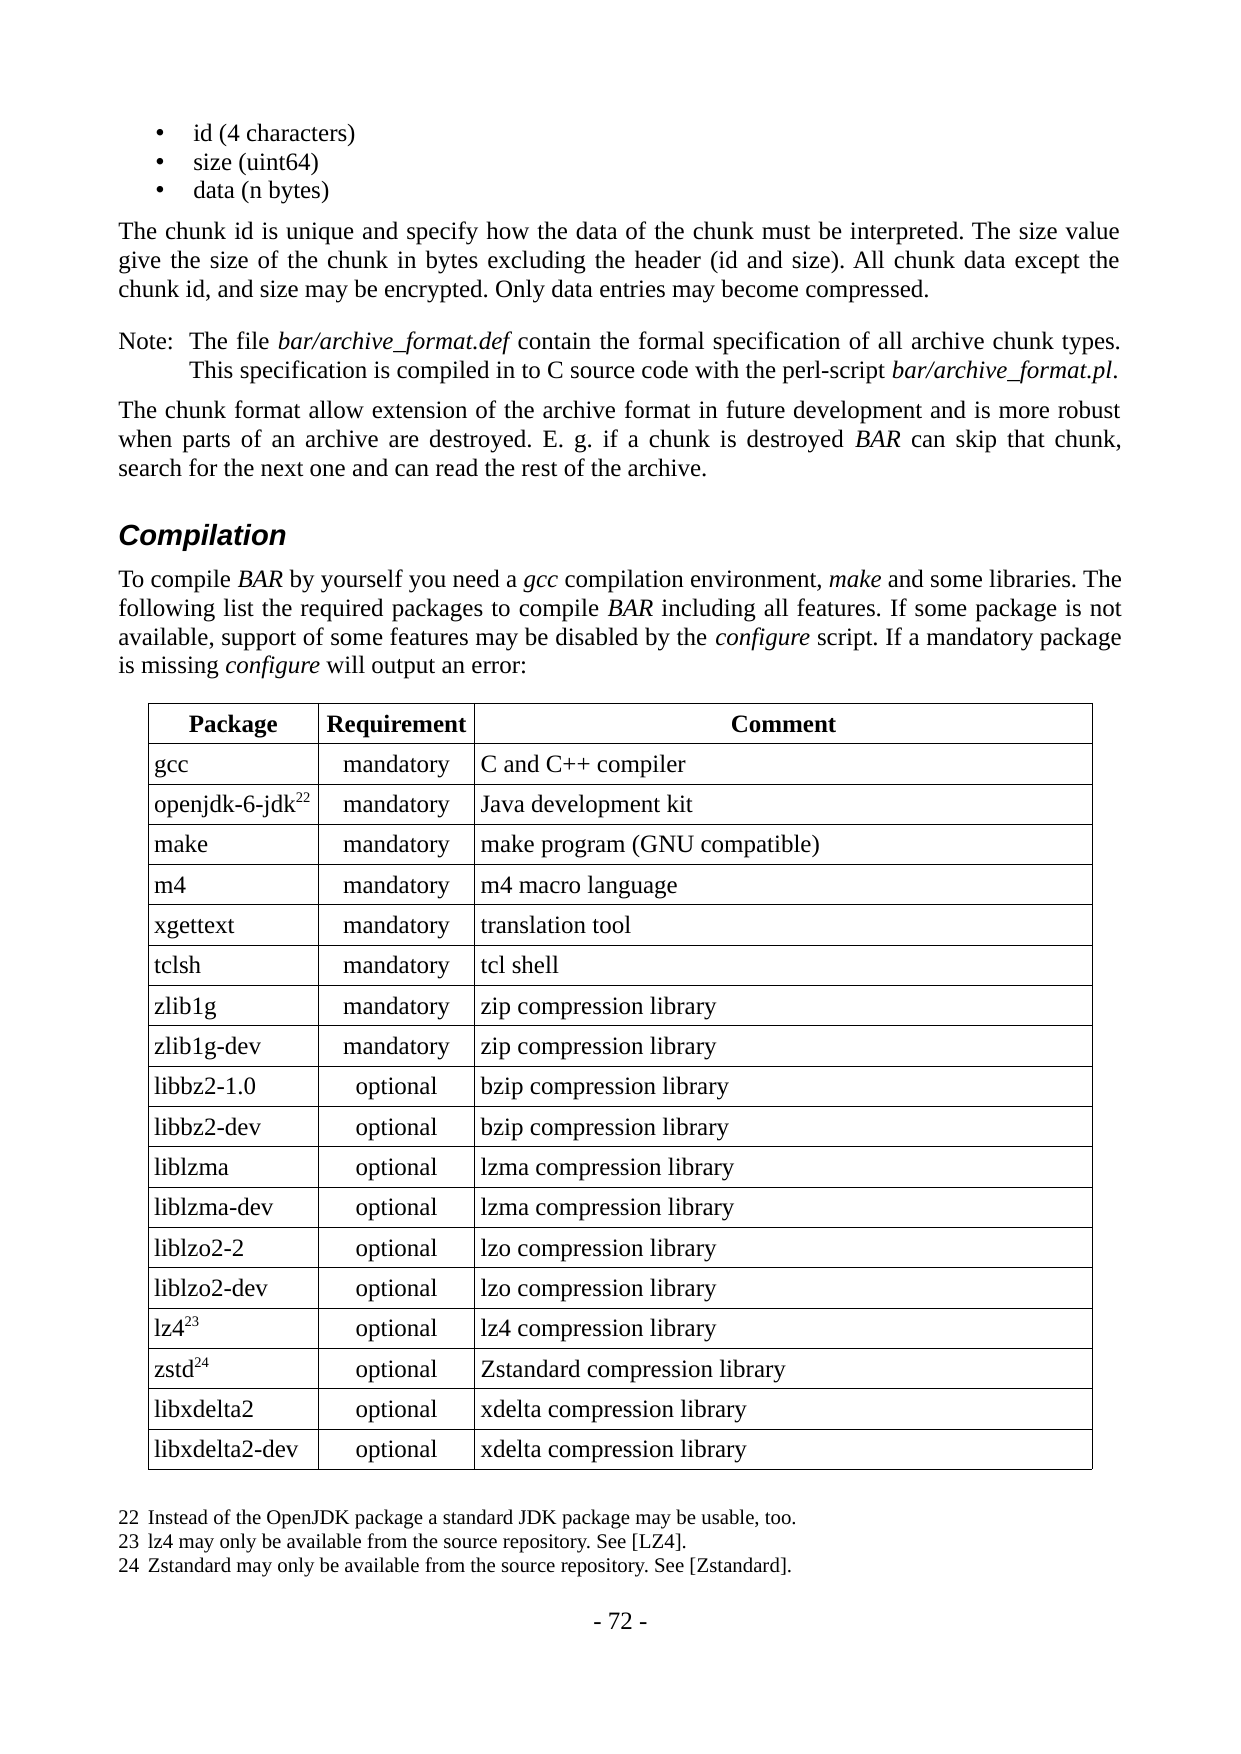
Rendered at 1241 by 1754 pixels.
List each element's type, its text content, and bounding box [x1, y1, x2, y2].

table_cell libbz2-dev [149, 1107, 318, 1146]
table_cell lzo compression library [475, 1228, 1092, 1267]
table_cell liblzo2-2 [149, 1228, 318, 1267]
text To compile BAR by yourself you need a gcc compilation environment, make and some libraries. The following list the required packages to compile BAR including all features. If some package is not available, support of some features may be disabled by the configure script. If a mandatory package is missing configure will output an error: [118, 564, 1122, 679]
table_cell Java development kit [475, 785, 1092, 824]
table_cell lz4 [149, 1309, 318, 1348]
table_cell optional [319, 1188, 474, 1227]
table_cell mandatory [319, 1026, 474, 1066]
table_cell mandatory [319, 946, 474, 985]
table_cell make [149, 825, 318, 864]
table_cell tclsh [149, 946, 318, 985]
table_header Comment [475, 704, 1092, 743]
table_cell libbz2-1.0 [149, 1067, 318, 1106]
table_cell bzip compression library [475, 1107, 1092, 1146]
table_cell optional [319, 1309, 474, 1348]
table_cell mandatory [319, 865, 474, 904]
table_cell openjdk-6-jdk [149, 785, 318, 824]
table_cell lzma compression library [475, 1147, 1092, 1187]
table_cell Zstandard compression library [475, 1349, 1092, 1388]
table_cell libxdelta2-dev [149, 1430, 318, 1469]
table_cell xgettext [149, 905, 318, 945]
table_cell mandatory [319, 986, 474, 1025]
table_cell lzma compression library [475, 1188, 1092, 1227]
table_cell C and C++ compiler [475, 744, 1092, 783]
table_cell liblzma-dev [149, 1188, 318, 1227]
table_cell optional [319, 1430, 474, 1469]
text The chunk id is unique and specify how the data of the chunk must be interpreted. The size value give the size of the chunk in bytes excluding the header (id and size). All chunk data except the chunk id, and size may be encrypted. Only data entries may become compressed. [118, 216, 1122, 302]
table_cell m4 [149, 865, 318, 904]
table_cell optional [319, 1268, 474, 1307]
table_cell xdelta compression library [475, 1430, 1092, 1469]
table_cell liblzo2-dev [149, 1268, 318, 1307]
table_cell translation tool [475, 905, 1092, 945]
table_cell zlib1g-dev [149, 1026, 318, 1066]
table_cell mandatory [319, 825, 474, 864]
table_cell mandatory [319, 785, 474, 824]
list id (4 characters) [156, 118, 1122, 147]
table_cell make program (GNU compatible) [475, 825, 1092, 864]
table_cell bzip compression library [475, 1067, 1092, 1106]
table_cell zip compression library [475, 986, 1092, 1025]
table_cell optional [319, 1147, 474, 1187]
table_cell zip compression library [475, 1026, 1092, 1066]
list data (n bytes) [156, 176, 1122, 204]
table_cell optional [319, 1107, 474, 1146]
table_cell lz4 compression library [475, 1309, 1092, 1348]
table_header Requirement [319, 704, 474, 743]
table_cell mandatory [319, 905, 474, 945]
table_cell xdelta compression library [475, 1389, 1092, 1428]
table_cell mandatory [319, 744, 474, 783]
table_cell optional [319, 1349, 474, 1388]
table_cell liblzma [149, 1147, 318, 1187]
table_cell zstd [149, 1349, 318, 1388]
table_cell tcl shell [475, 946, 1092, 985]
table_cell optional [319, 1389, 474, 1428]
table_cell gcc [149, 744, 318, 783]
list size (uint64) [156, 147, 1122, 176]
table_cell zlib1g [149, 986, 318, 1025]
text The chunk format allow extension of the archive format in future development and is more robust when parts of an archive are destroyed. E. g. if a chunk is destroyed BAR can skip that chunk, search for the next one and can read the rest of the archive. [118, 395, 1122, 481]
table_cell lzo compression library [475, 1268, 1092, 1307]
subtitle Compilation [118, 518, 1122, 552]
table_cell optional [319, 1228, 474, 1267]
table_cell optional [319, 1067, 474, 1106]
text Note: The file bar/archive_format.def contain the formal specification of all archive chunk types. This specification is compiled in to C source code with the perl-script bar/archive_format.pl. [118, 326, 1122, 383]
table_cell libxdelta2 [149, 1389, 318, 1428]
table_cell m4 macro language [475, 865, 1092, 904]
table_header Package [149, 704, 318, 743]
